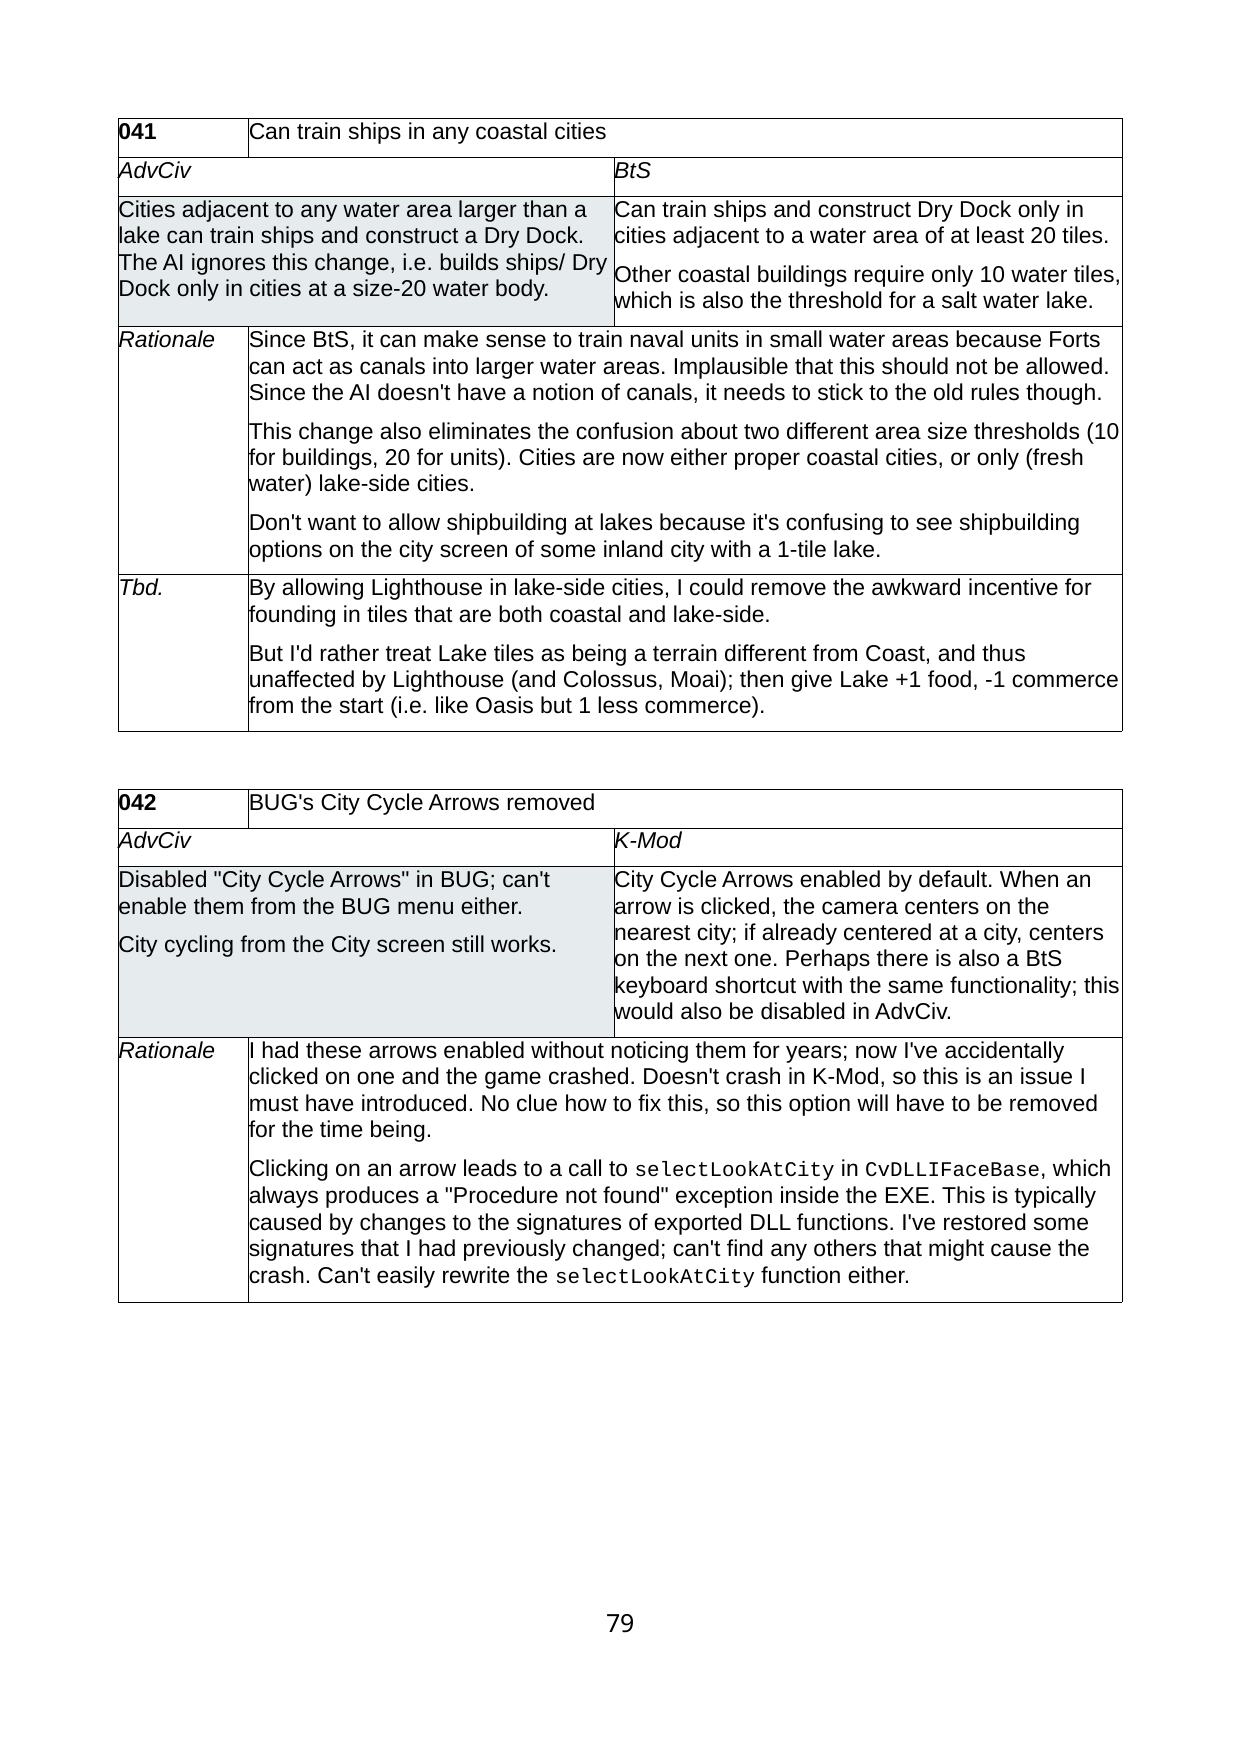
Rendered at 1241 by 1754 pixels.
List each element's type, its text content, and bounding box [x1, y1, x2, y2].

table_cell By allowing Lighthouse in lake-side cities, I could remove the awkward incentive for founding in tiles that are both coastal and lake-side. But I'd rather treat Lake tiles as being a terrain different from Coast, and thus unaffected by Lighthouse (and Colossus, Moai); then give Lake +1 food, -1 commerce from the start (i.e. like Oasis but 1 less commerce). [249, 575, 1122, 731]
table_cell BtS [615, 158, 1122, 196]
table_cell AdvCiv [119, 829, 614, 866]
table_cell Rationale [119, 327, 248, 574]
table_header BUG's City Cycle Arrows removed [249, 790, 1122, 827]
table_cell Rationale [119, 1038, 248, 1302]
table_header 041 [119, 119, 248, 157]
table_cell AdvCiv [119, 158, 614, 196]
table_cell Can train ships and construct Dry Dock only in cities adjacent to a water area of at least 20 tiles. Other coastal buildings require only 10 water tiles, which is also the threshold for a salt water lake. [615, 197, 1122, 326]
table_header 042 [119, 790, 248, 827]
table_cell K-Mod [615, 829, 1122, 866]
table_cell Cities adjacent to any water area larger than a lake can train ships and construct a Dry Dock. The AI ignores this change, i.e. builds ships/ Dry Dock only in cities at a size-20 water body. [119, 197, 614, 326]
table_cell Since BtS, it can make sense to train naval units in small water areas because Forts can act as canals into larger water areas. Implausible that this should not be allowed. Since the AI doesn't have a notion of canals, it needs to stick to the old rules though. This change also eliminates the confusion about two different area size thresholds (10 for buildings, 20 for units). Cities are now either proper coastal cities, or only (fresh water) lake-side cities. Don't want to allow shipbuilding at lakes because it's confusing to see shipbuilding options on the city screen of some inland city with a 1-tile lake. [249, 327, 1122, 574]
table_cell Tbd. [119, 575, 248, 731]
table_cell City Cycle Arrows enabled by default. When an arrow is clicked, the camera centers on the nearest city; if already centered at a city, centers on the next one. Perhaps there is also a BtS keyboard shortcut with the same functionality; this would also be disabled in AdvCiv. [615, 867, 1122, 1037]
table_cell I had these arrows enabled without noticing them for years; now I've accidentally clicked on one and the game crashed. Doesn't crash in K-Mod, so this is an issue I must have introduced. No clue how to fix this, so this option will have to be removed for the time being. Clicking on an arrow leads to a call to selectLookAtCity in CvDLLIFaceBase, which always produces a "Procedure not found" exception inside the EXE. This is typically caused by changes to the signatures of exported DLL functions. I've restored some signatures that I had previously changed; can't find any others that might cause the crash. Can't easily rewrite the selectLookAtCity function either. [249, 1038, 1122, 1302]
table_cell Disabled "City Cycle Arrows" in BUG; can't enable them from the BUG menu either. City cycling from the City screen still works. [119, 867, 614, 1037]
table_header Can train ships in any coastal cities [249, 119, 1122, 157]
